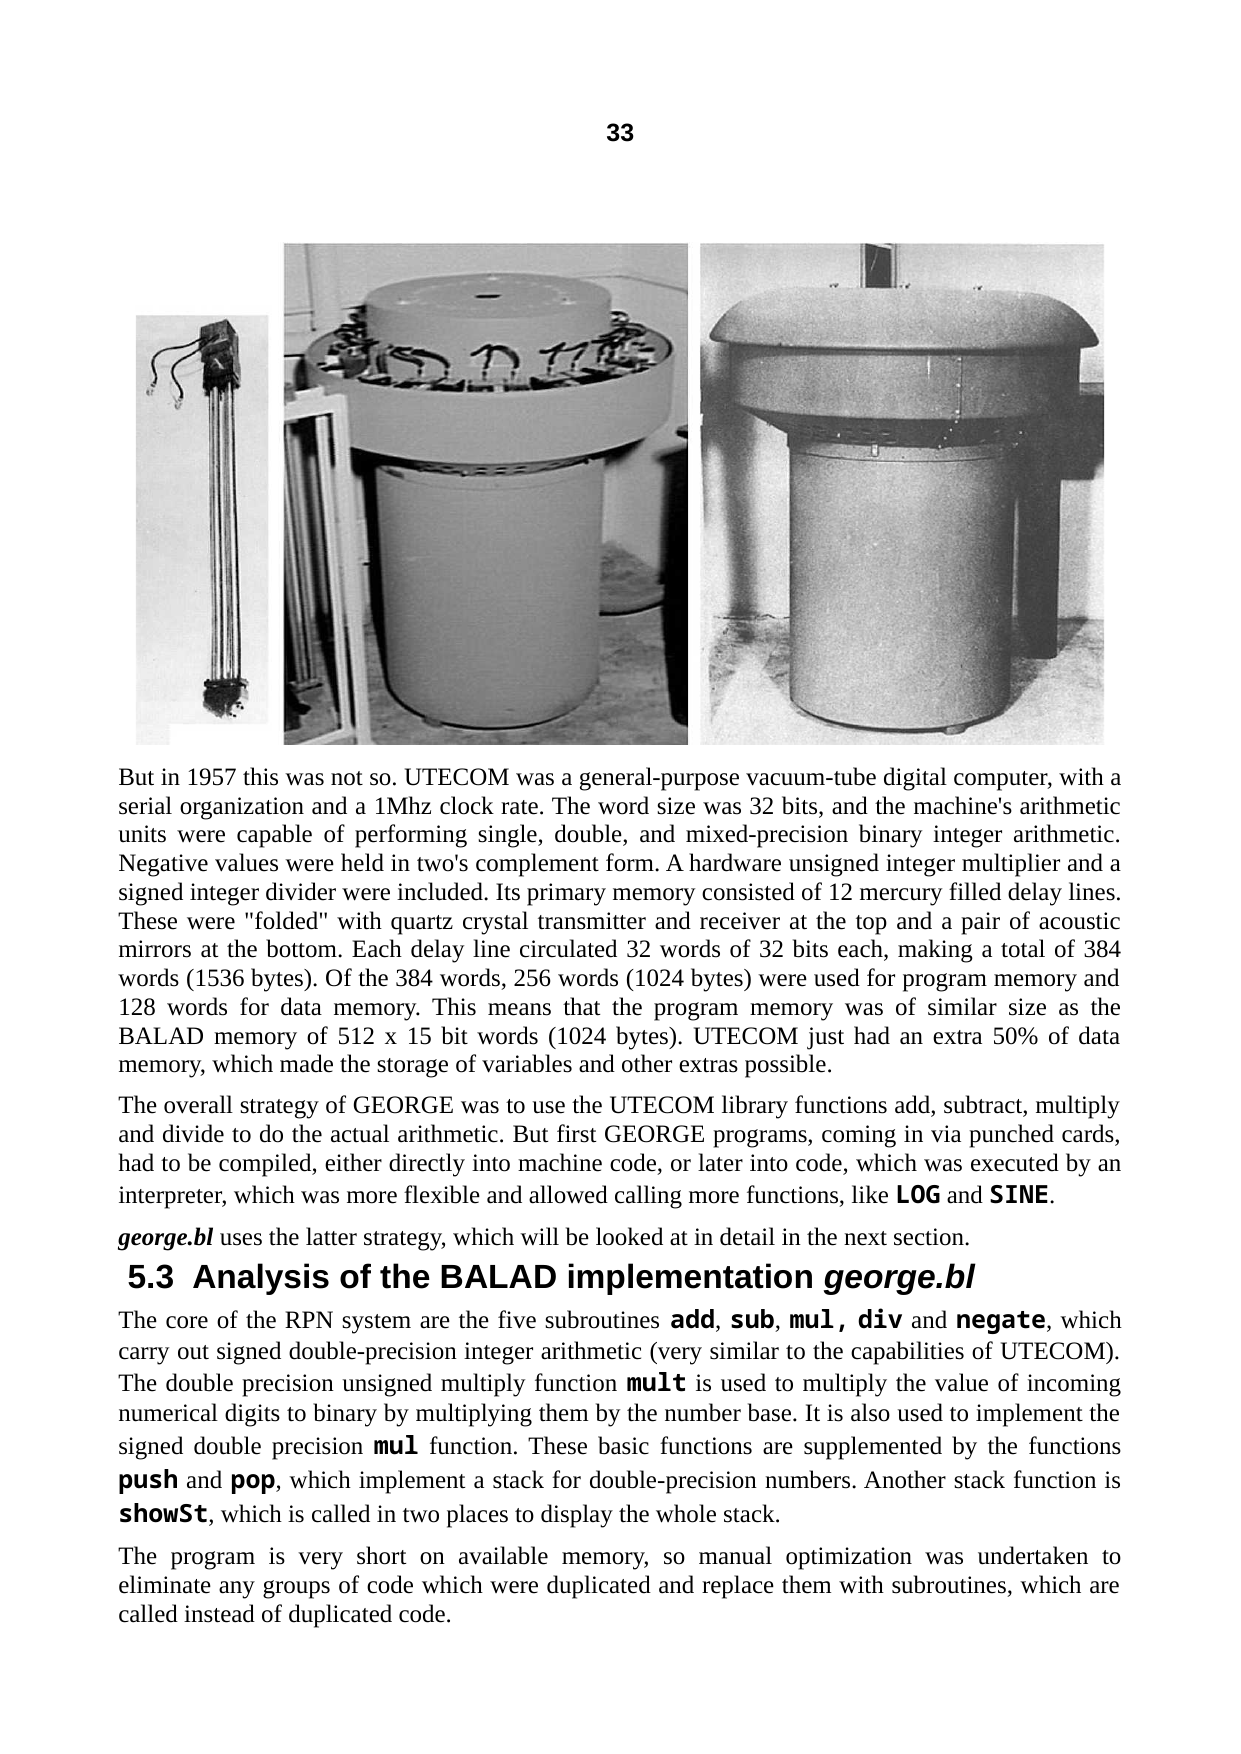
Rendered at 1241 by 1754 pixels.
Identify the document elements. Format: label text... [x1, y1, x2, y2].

subtitle Analysis of the BALAD implementation george.bl [118, 1257, 1122, 1296]
text george.bl uses the latter strategy, which will be looked at in detail in the next section. [118, 1222, 1122, 1251]
text But in 1957 this was not so. UTECOM was a general-purpose vacuum-tube digital computer, with a serial organization and a 1Mhz clock rate. The word size was 32 bits, and the machine's arithmetic units were capable of performing single, double, and mixed-precision binary integer arithmetic. Negative values were held in two's complement form. A hardware unsigned integer multiplier and a signed integer divider were included. Its primary memory consisted of 12 mercury filled delay lines. These were "folded" with quartz crystal transmitter and receiver at the top and a pair of acoustic mirrors at the bottom. Each delay line circulated 32 words of 32 bits each, making a total of 384 words (1536 bytes). Of the 384 words, 256 words (1024 bytes) were used for program memory and 128 words for data memory. This means that the program memory was of similar size as the BALAD memory of 512 x 15 bit words (1024 bytes). UTECOM just had an extra 50% of data memory, which made the storage of variables and other extras possible. [118, 225, 1122, 1078]
text The program is very short on available memory, so manual optimization was undertaken to eliminate any groups of code which were duplicated and replace them with subroutines, which are called instead of duplicated code. [118, 1541, 1122, 1628]
picture [135, 242, 1105, 745]
text The core of the RPN system are the five subroutines add, sub, mul, div and negate, which carry out signed double-precision integer arithmetic (very similar to the capabilities of UTECOM). The double precision unsigned multiply function mult is used to multiply the value of incoming numerical digits to binary by multiplying them by the number base. It is also used to implement the signed double precision mul function. These basic functions are supplemented by the functions push and pop, which implement a stack for double-precision numbers. Another stack function is showSt, which is called in two places to display the whole stack. [118, 1302, 1122, 1529]
text The overall strategy of GEORGE was to use the UTECOM library functions add, subtract, multiply and divide to do the actual arithmetic. But first GEORGE programs, coming in via punched cards, had to be compiled, either directly into machine code, or later into code, which was executed by an interpreter, which was more flexible and allowed calling more functions, like LOG and SINE. [118, 1090, 1122, 1211]
